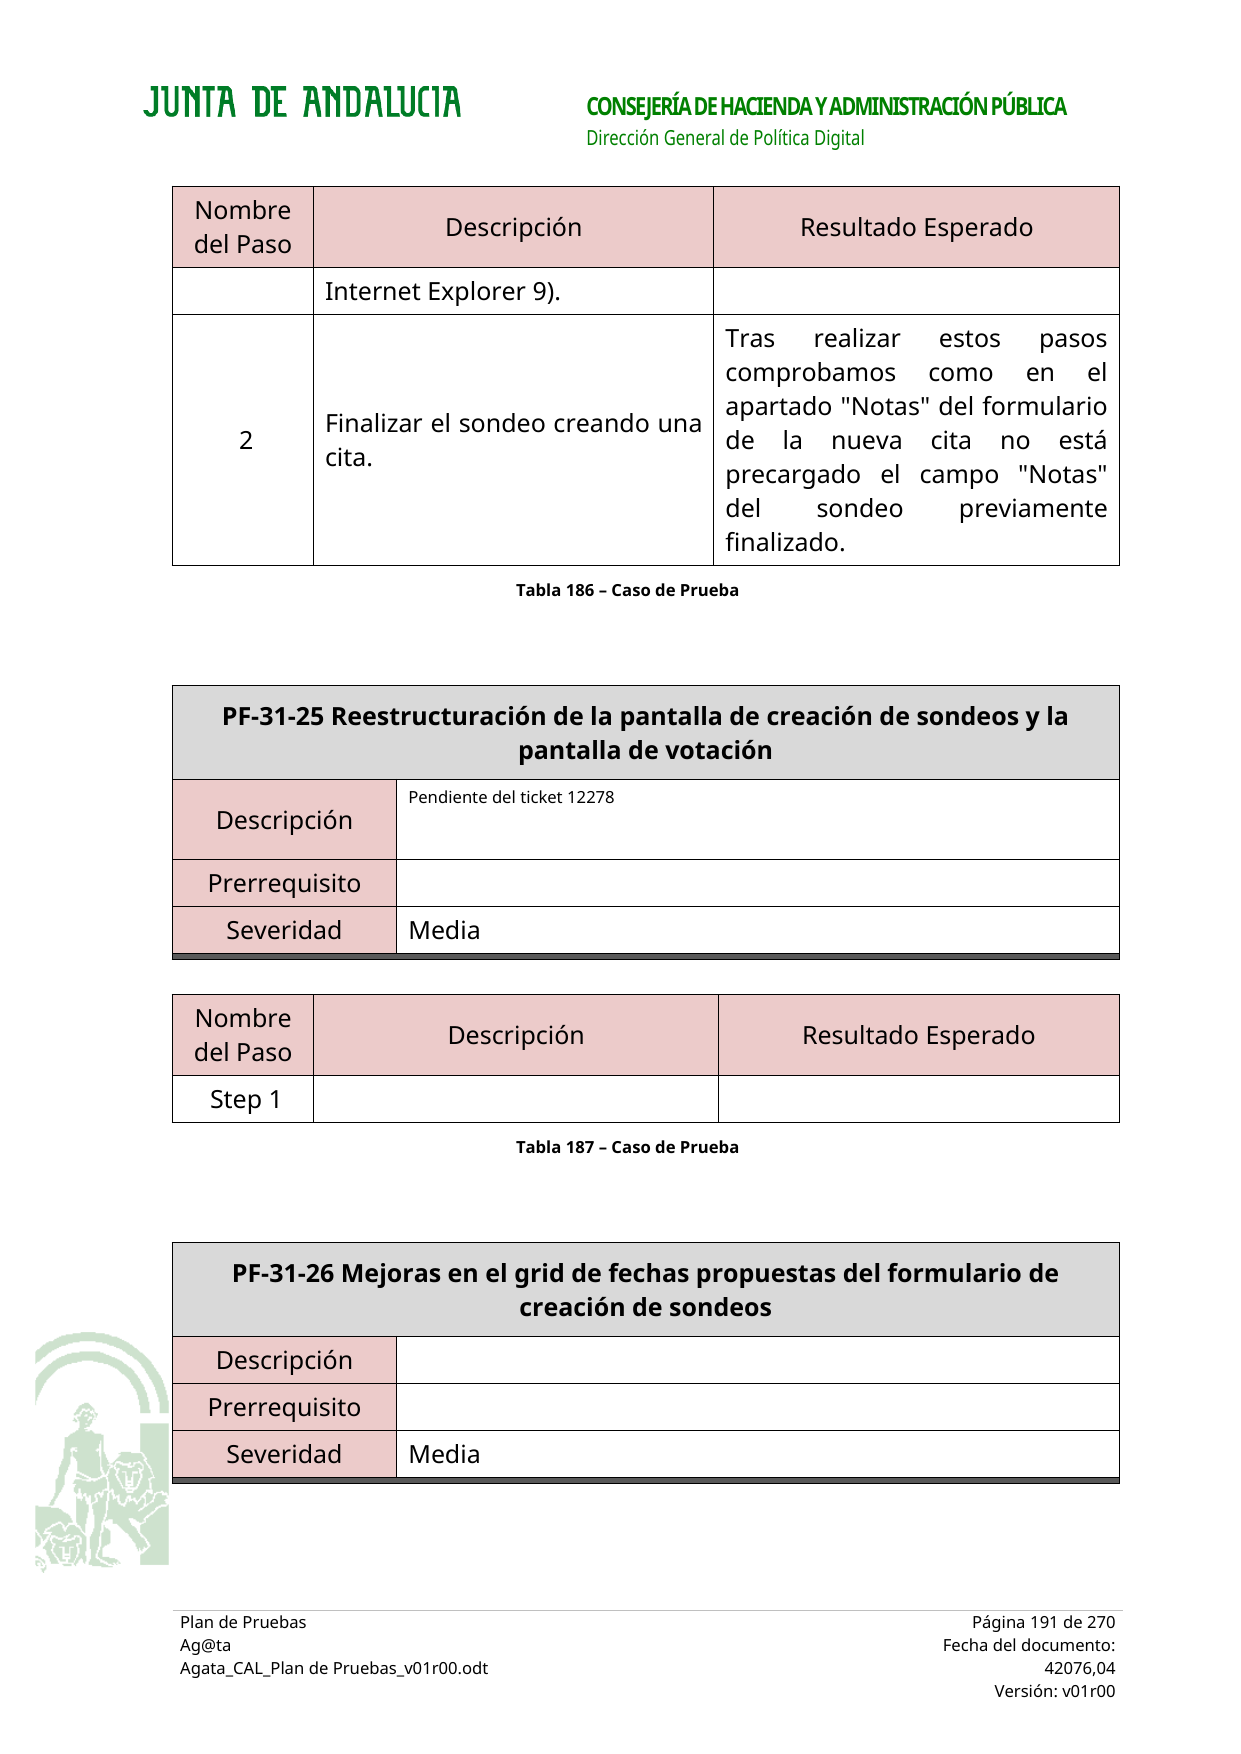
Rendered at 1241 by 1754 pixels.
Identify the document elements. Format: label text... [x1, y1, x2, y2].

table_cell Prerrequisito [173, 1384, 396, 1430]
table_cell [173, 954, 1119, 959]
table_cell Tras realizar estos pasos comprobamos como en el apartado "Notas" del formulario de la nueva cita no está precargado el campo "Notas" del sondeo previamente finalizado. [714, 315, 1119, 565]
table_header Descripción [314, 187, 713, 267]
table_cell [314, 1076, 718, 1122]
table_cell [173, 268, 313, 313]
table_cell Descripción [173, 780, 396, 859]
table_cell Pendiente del ticket 12278 [397, 780, 1119, 859]
table_cell [397, 860, 1119, 906]
table_header Resultado Esperado [714, 187, 1119, 267]
text Tabla 187 – Caso de Prueba [148, 1135, 1107, 1158]
table_cell [397, 1384, 1119, 1430]
table_header Resultado Esperado [719, 995, 1119, 1075]
table_cell Internet Explorer 9). [314, 268, 713, 313]
table_header Descripción [314, 995, 718, 1075]
text Tabla 186 – Caso de Prueba [148, 578, 1107, 601]
picture [143, 86, 461, 117]
table_header PF-31-25 Reestructuración de la pantalla de creación de sondeos y la pantalla de votación [173, 686, 1119, 779]
table_cell [714, 268, 1119, 313]
table_cell [173, 1478, 1119, 1483]
table_cell 2 [173, 315, 313, 565]
table_header PF-31-26 Mejoras en el grid de fechas propuestas del formulario de creación de sondeos [173, 1243, 1119, 1336]
table_cell Step 1 [173, 1076, 313, 1122]
table_header Nombre del Paso [173, 187, 313, 267]
table_cell Severidad [173, 907, 396, 953]
table_cell [397, 1337, 1119, 1383]
table_header Nombre del Paso [173, 995, 313, 1075]
table_cell Media [397, 907, 1119, 953]
table_cell [719, 1076, 1119, 1122]
table_cell Severidad [173, 1431, 396, 1477]
table_cell Descripción [173, 1337, 396, 1383]
table_cell Finalizar el sondeo creando una cita. [314, 315, 713, 565]
table_cell Prerrequisito [173, 860, 396, 906]
table_cell Media [397, 1431, 1119, 1477]
